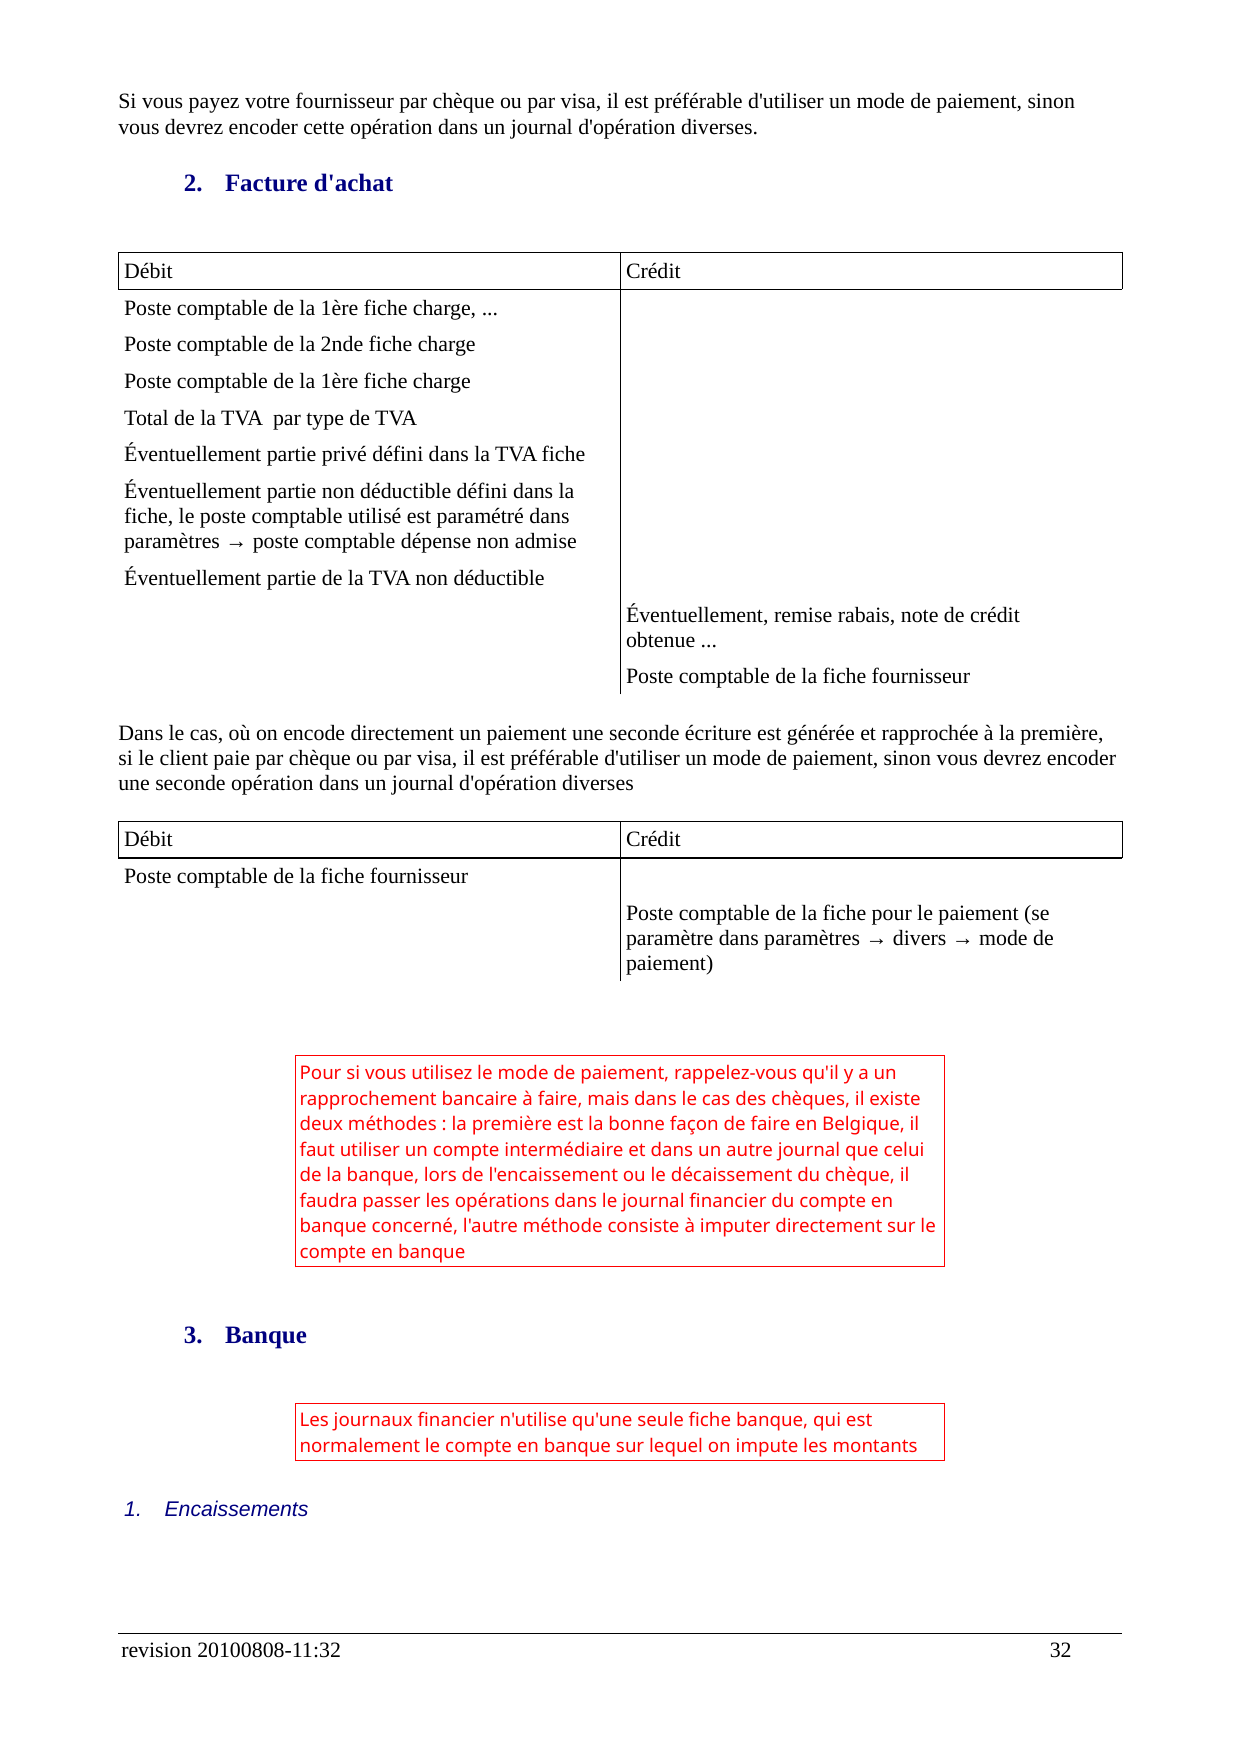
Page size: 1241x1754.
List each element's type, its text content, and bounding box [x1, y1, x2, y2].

table_cell Poste comptable de la fiche pour le paiement (se paramètre dans paramètres → divers → mode de paiement) [621, 894, 1122, 981]
table_cell Total de la TVA par type de TVA [118, 399, 620, 436]
table_cell [621, 859, 1122, 894]
table_cell [621, 472, 1122, 559]
table_cell [621, 559, 1122, 596]
table_cell [118, 596, 620, 658]
table_cell [118, 658, 620, 694]
table_cell Poste comptable de la 2nde fiche charge [118, 326, 620, 362]
table_header Crédit [621, 822, 1122, 857]
subtitle Encaissements [118, 1497, 1122, 1521]
table_cell Éventuellement partie privé défini dans la TVA fiche [118, 436, 620, 472]
table_cell Éventuellement, remise rabais, note de crédit obtenue ... [621, 596, 1122, 658]
table_cell Poste comptable de la 1ère fiche charge, ... [118, 290, 620, 326]
table_cell [621, 326, 1122, 362]
table_cell Poste comptable de la fiche fournisseur [118, 859, 620, 894]
text Si vous payez votre fournisseur par chèque ou par visa, il est préférable d'utiliser un mode de paiement, sinon vous devrez encoder cette opération dans un journal d'opération diverses. [118, 88, 1122, 139]
subtitle Facture d'achat [177, 168, 1122, 197]
table_cell [118, 894, 620, 981]
table_cell [621, 290, 1122, 326]
text Dans le cas, où on encode directement un paiement une seconde écriture est générée et rapprochée à la première, si le client paie par chèque ou par visa, il est préférable d'utiliser un mode de paiement, sinon vous devrez encoder une seconde opération dans un journal d'opération diverses [118, 720, 1122, 795]
table_cell [621, 399, 1122, 436]
table_cell Éventuellement partie non déductible défini dans la fiche, le poste comptable utilisé est paramétré dans paramètres → poste comptable dépense non admise [118, 472, 620, 559]
table_header Débit [119, 253, 620, 289]
table_cell Poste comptable de la 1ère fiche charge [118, 362, 620, 399]
subtitle Banque [177, 1321, 1122, 1349]
table_header Crédit [621, 253, 1122, 289]
table_header Débit [119, 822, 620, 857]
table_cell [621, 436, 1122, 472]
text Les journaux financier n'utilise qu'une seule fiche banque, qui est normalement le compte en banque sur lequel on impute les montants [296, 1404, 944, 1460]
table_cell Poste comptable de la fiche fournisseur [621, 658, 1122, 694]
text Pour si vous utilisez le mode de paiement, rappelez-vous qu'il y a un rapprochement bancaire à faire, mais dans le cas des chèques, il existe deux méthodes : la première est la bonne façon de faire en Belgique, il faut utiliser un compte intermédiaire et dans un autre journal que celui de la banque, lors de l'encaissement ou le décaissement du chèque, il faudra passer les opérations dans le journal financier du compte en banque concerné, l'autre méthode consiste à imputer directement sur le compte en banque [296, 1056, 944, 1266]
table_cell Éventuellement partie de la TVA non déductible [118, 559, 620, 596]
table_cell [621, 362, 1122, 399]
